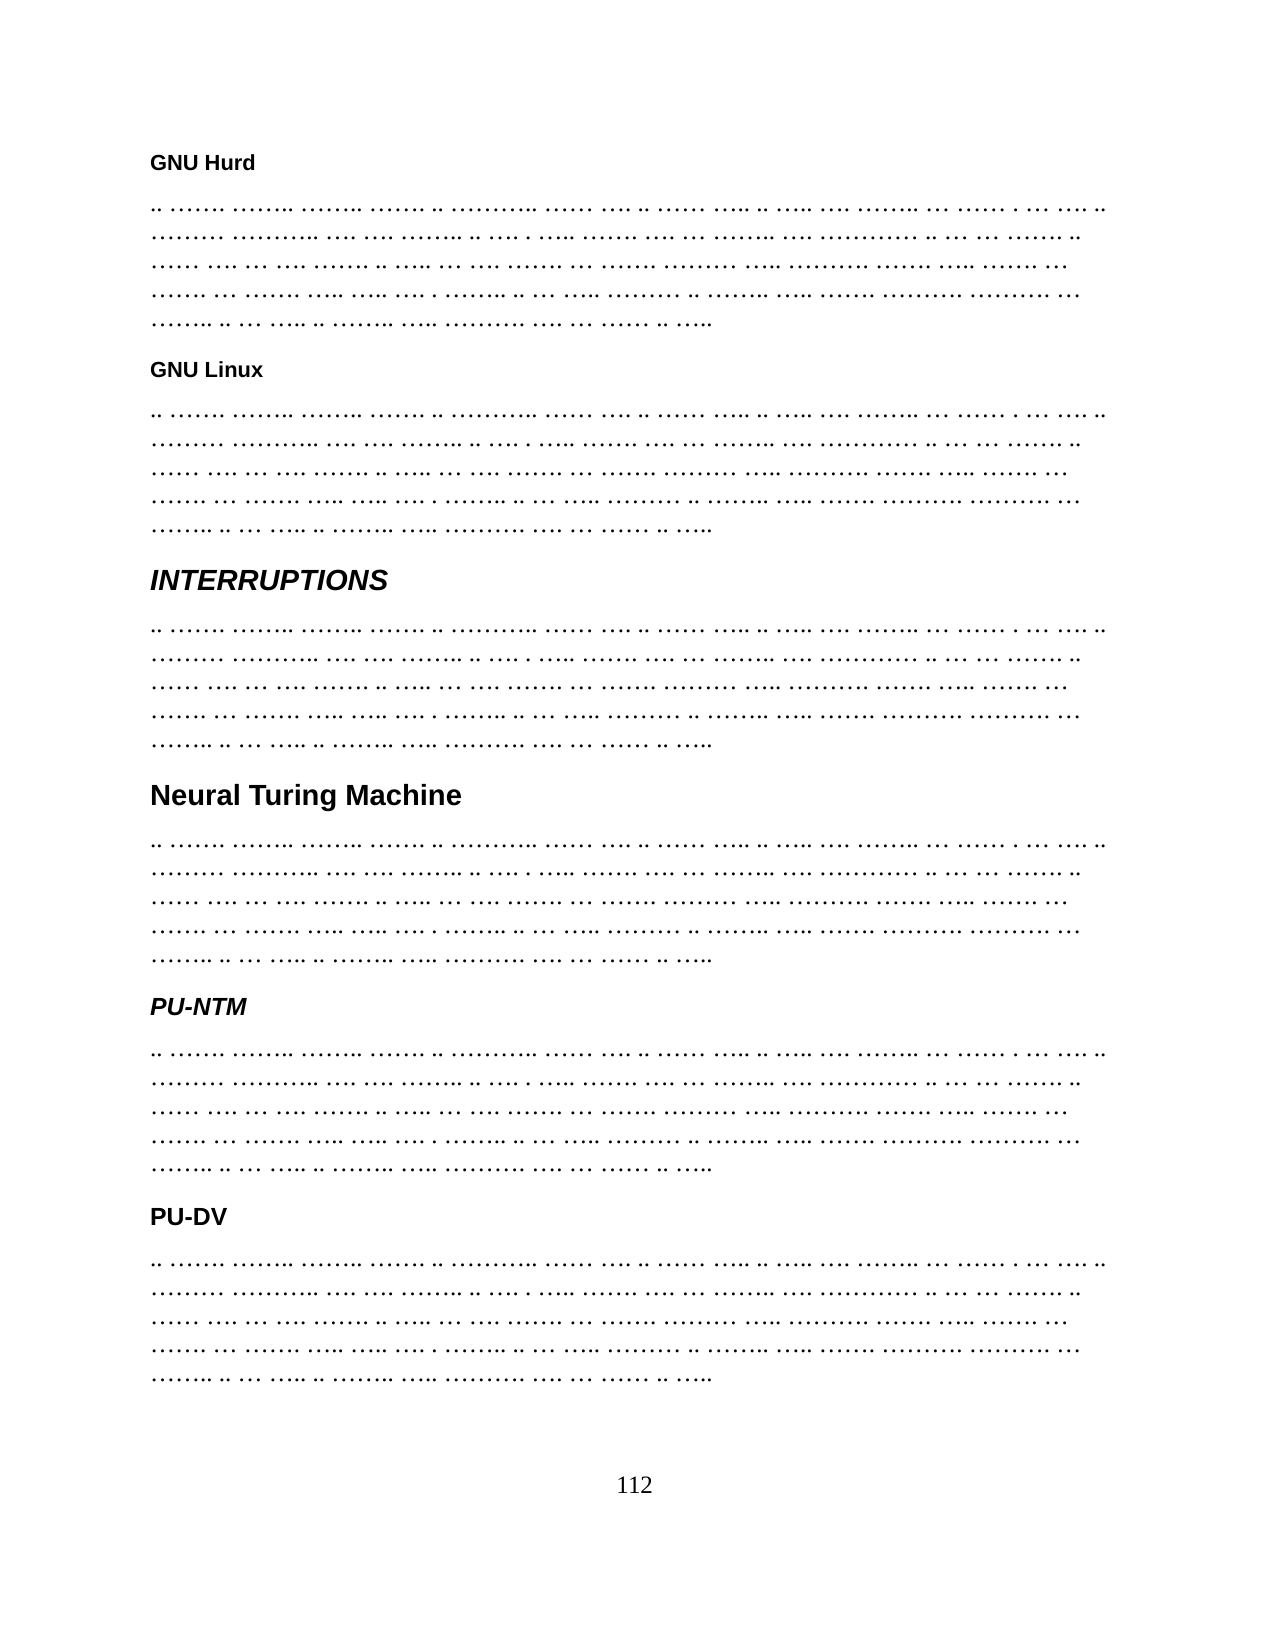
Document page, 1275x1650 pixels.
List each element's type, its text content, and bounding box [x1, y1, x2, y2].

subtitle GNU Linux [150, 356, 1125, 382]
subtitle PU-DV [150, 1202, 1125, 1231]
text .. ……. …….. …….. ……. .. ……….. …… …. .. …… ….. .. ….. …. …….. … …… . … …. .. ……… ……….. …. …. …….. .. …. . ….. ……. …. … …….. …. ………… .. … … ……. .. …… …. … …. ……. .. ….. … …. ……. … ……. ……… ….. ………. ……. ….. ……. … ……. … ……. ….. ….. …. . …….. .. … ….. ……… .. …….. ….. ……. ………. ………. … …….. .. … ….. .. …….. ….. ………. …. … …… .. ….. [150, 609, 1125, 753]
text .. ……. …….. …….. ……. .. ……….. …… …. .. …… ….. .. ….. …. …….. … …… . … …. .. ……… ……….. …. …. …….. .. …. . ….. ……. …. … …….. …. ………… .. … … ……. .. …… …. … …. ……. .. ….. … …. ……. … ……. ……… ….. ………. ……. ….. ……. … ……. … ……. ….. ….. …. . …….. .. … ….. ……… .. …….. ….. ……. ………. ………. … …….. .. … ….. .. …….. ….. ………. …. … …… .. ….. [150, 1033, 1125, 1177]
subtitle GNU Hurd [150, 150, 1125, 175]
text .. ……. …….. …….. ……. .. ……….. …… …. .. …… ….. .. ….. …. …….. … …… . … …. .. ……… ……….. …. …. …….. .. …. . ….. ……. …. … …….. …. ………… .. … … ……. .. …… …. … …. ……. .. ….. … …. ……. … ……. ……… ….. ………. ……. ….. ……. … ……. … ……. ….. ….. …. . …….. .. … ….. ……… .. …….. ….. ……. ………. ………. … …….. .. … ….. .. …….. ….. ………. …. … …… .. ….. [150, 188, 1125, 331]
text .. ……. …….. …….. ……. .. ……….. …… …. .. …… ….. .. ….. …. …….. … …… . … …. .. ……… ……….. …. …. …….. .. …. . ….. ……. …. … …….. …. ………… .. … … ……. .. …… …. … …. ……. .. ….. … …. ……. … ……. ……… ….. ………. ……. ….. ……. … ……. … ……. ….. ….. …. . …….. .. … ….. ……… .. …….. ….. ……. ………. ………. … …….. .. … ….. .. …….. ….. ………. …. … …… .. ….. [150, 824, 1125, 967]
text .. ……. …….. …….. ……. .. ……….. …… …. .. …… ….. .. ….. …. …….. … …… . … …. .. ……… ……….. …. …. …….. .. …. . ….. ……. …. … …….. …. ………… .. … … ……. .. …… …. … …. ……. .. ….. … …. ……. … ……. ……… ….. ………. ……. ….. ……. … ……. … ……. ….. ….. …. . …….. .. … ….. ……… .. …….. ….. ……. ………. ………. … …….. .. … ….. .. …….. ….. ………. …. … …… .. ….. [150, 394, 1125, 538]
subtitle PU-NTM [150, 992, 1125, 1021]
subtitle INTERRUPTIONS [150, 563, 1125, 596]
text .. ……. …….. …….. ……. .. ……….. …… …. .. …… ….. .. ….. …. …….. … …… . … …. .. ……… ……….. …. …. …….. .. …. . ….. ……. …. … …….. …. ………… .. … … ……. .. …… …. … …. ……. .. ….. … …. ……. … ……. ……… ….. ………. ……. ….. ……. … ……. … ……. ….. ….. …. . …….. .. … ….. ……… .. …….. ….. ……. ………. ………. … …….. .. … ….. .. …….. ….. ………. …. … …… .. ….. [150, 1243, 1125, 1387]
subtitle Neural Turing Machine [150, 778, 1125, 811]
